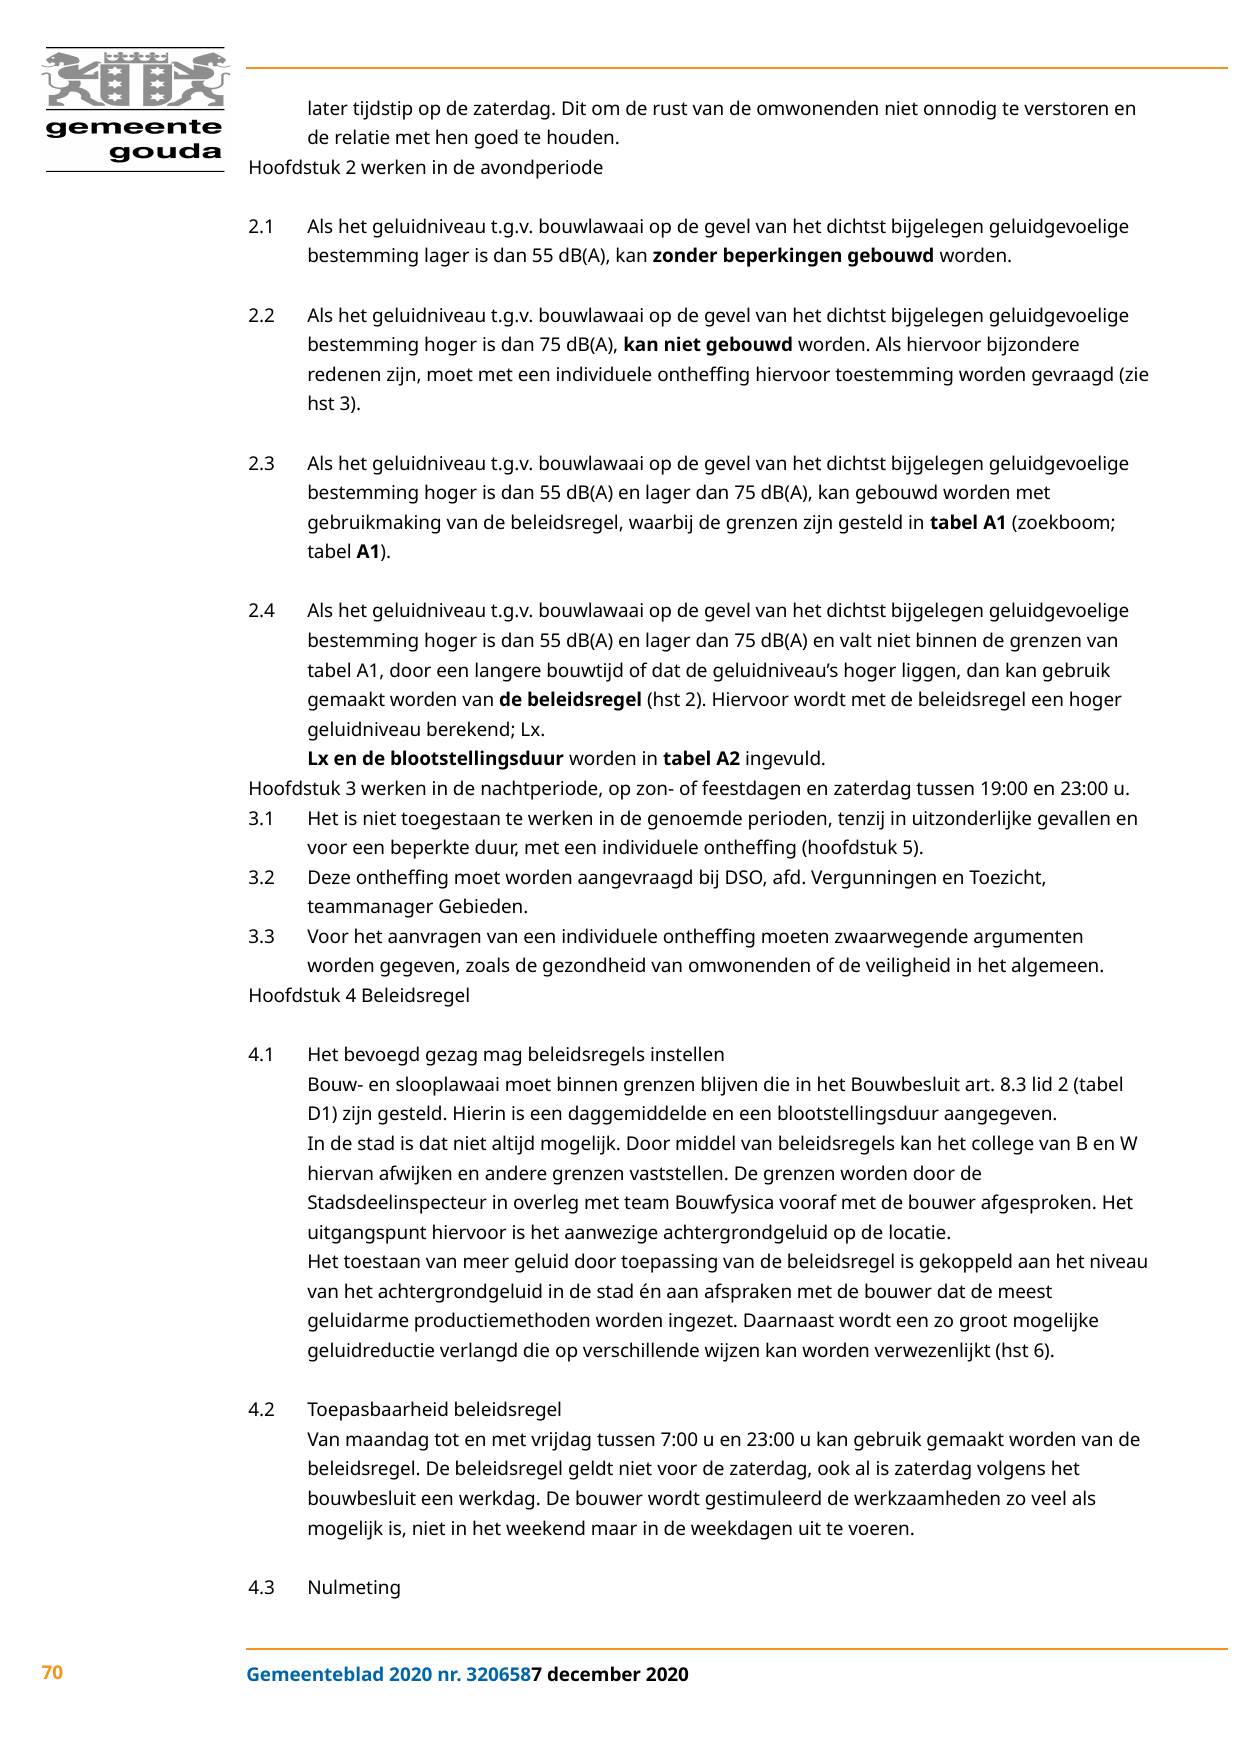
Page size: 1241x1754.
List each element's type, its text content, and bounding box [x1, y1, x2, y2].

list Bouw- en slooplawaai moet binnen grenzen blijven die in het Bouwbesluit art. 8.3 lid 2 (tabel D1) zijn gesteld. Hierin is een daggemiddelde en een blootstellingsduur aangegeven. [248, 1071, 1152, 1126]
list Als het geluidniveau t.g.v. bouwlawaai op de gevel van het dichtst bijgelegen geluidgevoelige bestemming hoger is dan 75 dB(A), kan niet gebouwd worden. Als hiervoor bijzondere redenen zijn, moet met een individuele ontheffing hiervoor toestemming worden gevraagd (zie hst 3). [248, 302, 1152, 416]
list Het bevoegd gezag mag beleidsregels instellen [248, 1041, 1152, 1067]
text Hoofdstuk 2 werken in de avondperiode [248, 154, 1152, 180]
list Van maandag tot en met vrijdag tussen 7:00 u en 23:00 u kan gebruik gemaakt worden van de beleidsregel. De beleidsregel geldt niet voor de zaterdag, ook al is zaterdag volgens het bouwbesluit een werkdag. De bouwer wordt gestimuleerd de werkzaamheden zo veel als mogelijk is, niet in het weekend maar in de weekdagen uit te voeren. [248, 1426, 1152, 1541]
list Nulmeting [248, 1574, 1152, 1600]
list Het toestaan van meer geluid door toepassing van de beleidsregel is gekoppeld aan het niveau van het achtergrondgeluid in de stad én aan afspraken met de bouwer dat de meest geluidarme productiemethoden worden ingezet. Daarnaast wordt een zo groot mogelijke geluidreductie verlangd die op verschillende wijzen kan worden verwezenlijkt (hst 6). [248, 1248, 1152, 1363]
picture [41, 47, 231, 172]
list later tijdstip op de zaterdag. Dit om de rust van de omwonenden niet onnodig te verstoren en de relatie met hen goed te houden. [248, 95, 1152, 150]
list Als het geluidniveau t.g.v. bouwlawaai op de gevel van het dichtst bijgelegen geluidgevoelige bestemming hoger is dan 55 dB(A) en lager dan 75 dB(A) en valt niet binnen de grenzen van tabel A1, door een langere bouwtijd of dat de geluidniveau’s hoger liggen, dan kan gebruik gemaakt worden van de beleidsregel (hst 2). Hiervoor wordt met de beleidsregel een hoger geluidniveau berekend; Lx. [248, 598, 1152, 742]
list Als het geluidniveau t.g.v. bouwlawaai op de gevel van het dichtst bijgelegen geluidgevoelige bestemming lager is dan 55 dB(A), kan zonder beperkingen gebouwd worden. [248, 213, 1152, 268]
list Het is niet toegestaan te werken in de genoemde perioden, tenzij in uitzonderlijke gevallen en voor een beperkte duur, met een individuele ontheffing (hoofdstuk 5). [248, 805, 1152, 860]
list In de stad is dat niet altijd mogelijk. Door middel van beleidsregels kan het college van B en W hiervan afwijken en andere grenzen vaststellen. De grenzen worden door de Stadsdeelinspecteur in overleg met team Bouwfysica vooraf met de bouwer afgesproken. Het uitgangspunt hiervoor is het aanwezige achtergrondgeluid op de locatie. [248, 1130, 1152, 1245]
list Lx en de blootstellingsduur worden in tabel A2 ingevuld. [248, 746, 1152, 771]
list Toepasbaarheid beleidsregel [248, 1396, 1152, 1422]
list Als het geluidniveau t.g.v. bouwlawaai op de gevel van het dichtst bijgelegen geluidgevoelige bestemming hoger is dan 55 dB(A) en lager dan 75 dB(A), kan gebouwd worden met gebruikmaking van de beleidsregel, waarbij de grenzen zijn gesteld in tabel A1 (zoekboom; tabel A1). [248, 450, 1152, 564]
text Hoofdstuk 3 werken in de nachtperiode, op zon- of feestdagen en zaterdag tussen 19:00 en 23:00 u. [248, 775, 1152, 801]
text Hoofdstuk 4 Beleidsregel [248, 982, 1152, 1008]
list Voor het aanvragen van een individuele ontheffing moeten zwaarwegende argumenten worden gegeven, zoals de gezondheid van omwonenden of de veiligheid in het algemeen. [248, 923, 1152, 978]
list Deze ontheffing moet worden aangevraagd bij DSO, afd. Vergunningen en Toezicht, teammanager Gebieden. [248, 864, 1152, 919]
